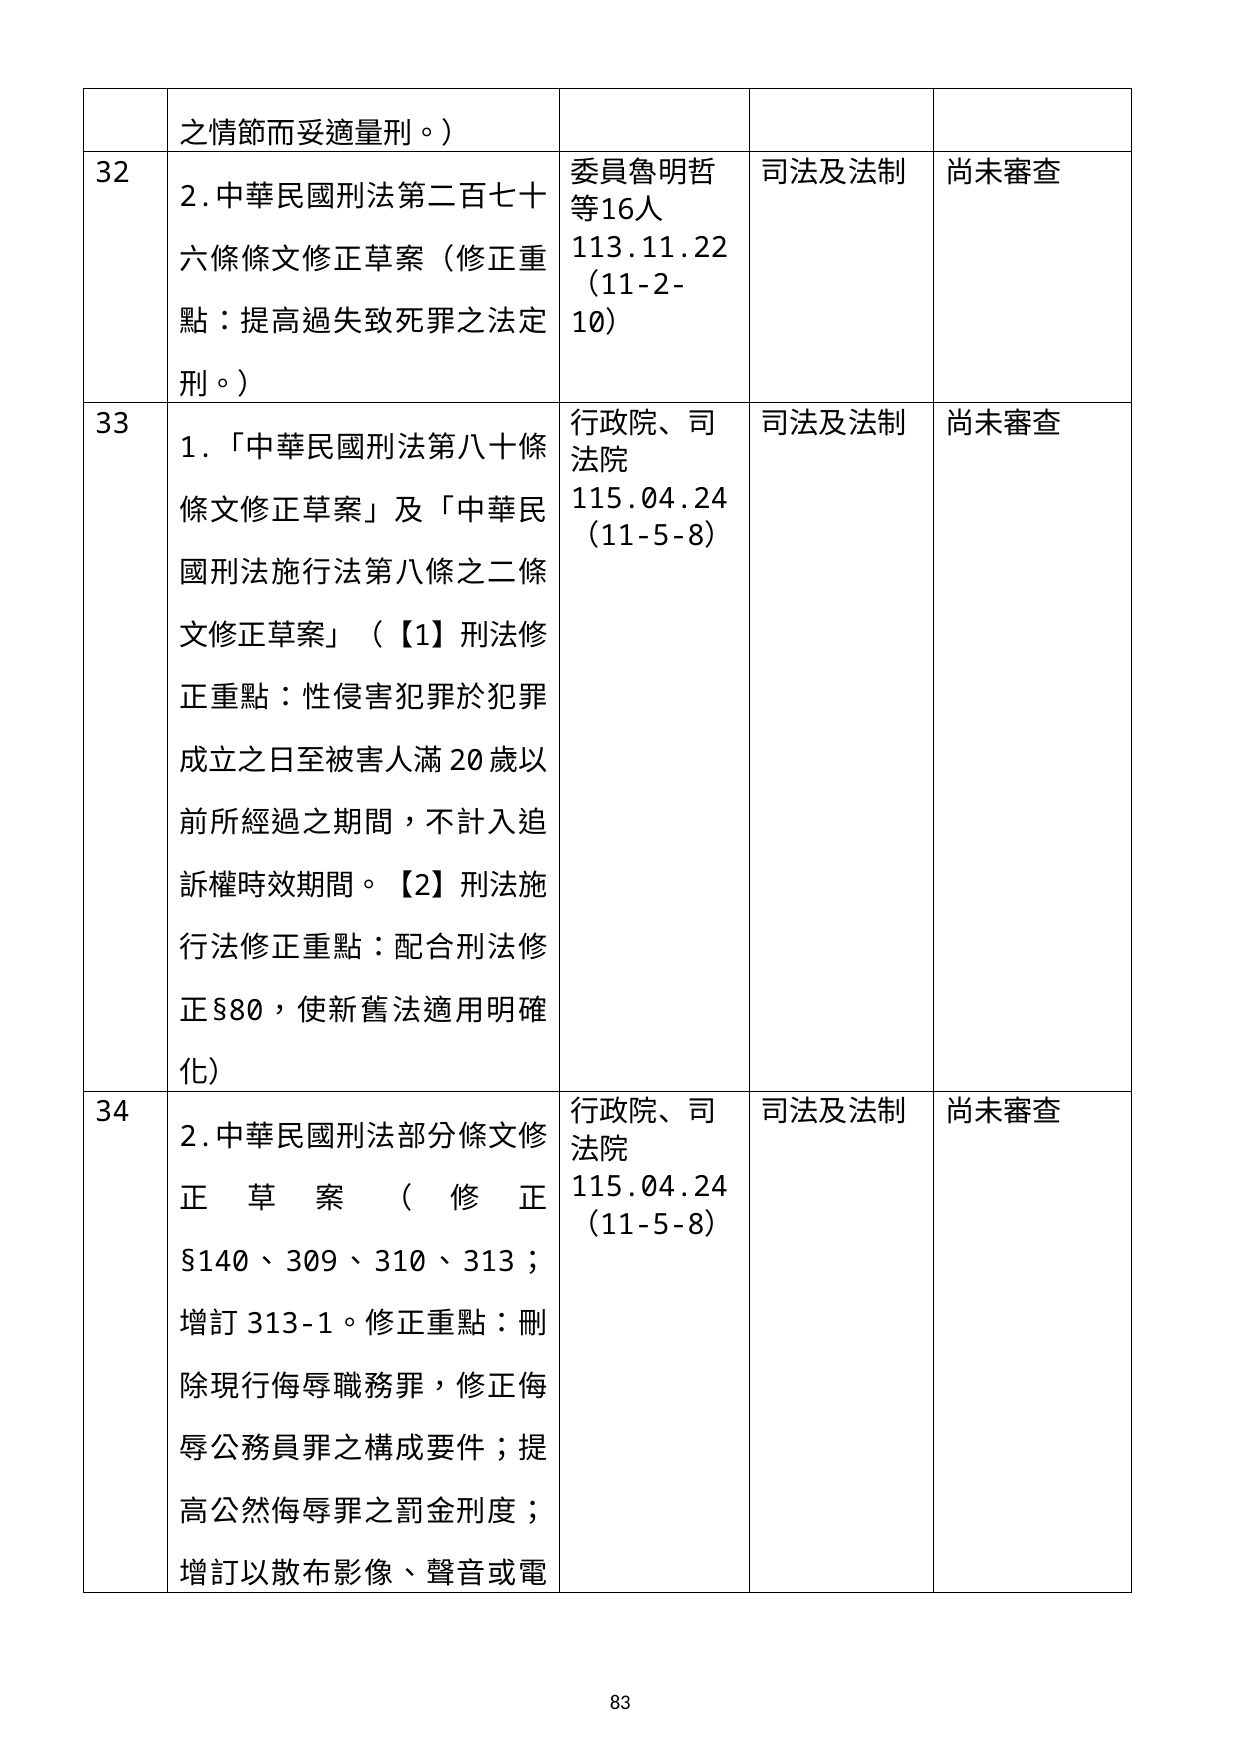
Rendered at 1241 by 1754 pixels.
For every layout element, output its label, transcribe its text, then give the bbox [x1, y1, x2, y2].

table_cell [750, 89, 933, 151]
table_cell [560, 89, 749, 151]
table_cell 1.「中華民國刑法第八十條條文修正草案」及「中華民國刑法施行法第八條之二條文修正草案」（【1】刑法修正重點：性侵害犯罪於犯罪成立之日至被害人滿20歲以前所經過之期間，不計入追訴權時效期間。【2】刑法施行法修正重點：配合刑法修正§80，使新舊法適用明確化） [168, 403, 559, 1091]
table_cell 之情節而妥適量刑。） [168, 89, 559, 151]
table_cell 司法及法制 [750, 1092, 933, 1592]
table_cell 司法及法制 [750, 152, 933, 402]
table_cell 行政院、司法院 115.04.24 （11-5-8） [560, 403, 749, 1091]
table_cell 尚未審查 [934, 1092, 1131, 1592]
table_cell 33 [84, 403, 167, 1091]
table_cell 尚未審查 [934, 403, 1131, 1091]
table_cell 委員魯明哲 等16人 113.11.22 （11-2-10） [560, 152, 749, 402]
table_cell 34 [84, 1092, 167, 1592]
table_cell 32 [84, 152, 167, 402]
table_cell 2.中華民國刑法部分條文修正草案（修正§140、309、310、313；增訂313-1。修正重點：刪除現行侮辱職務罪，修正侮辱公務員罪之構成要件；提高公然侮辱罪之罰金刑度；增訂以散布影像、聲音或電 [168, 1092, 559, 1592]
table_cell 2.中華民國刑法第二百七十六條條文修正草案（修正重點：提高過失致死罪之法定刑。） [168, 152, 559, 402]
table_cell 尚未審查 [934, 152, 1131, 402]
table_cell 司法及法制 [750, 403, 933, 1091]
table_cell 行政院、司法院 115.04.24 （11-5-8） [560, 1092, 749, 1592]
table_cell [934, 89, 1131, 151]
table_cell [84, 89, 167, 151]
